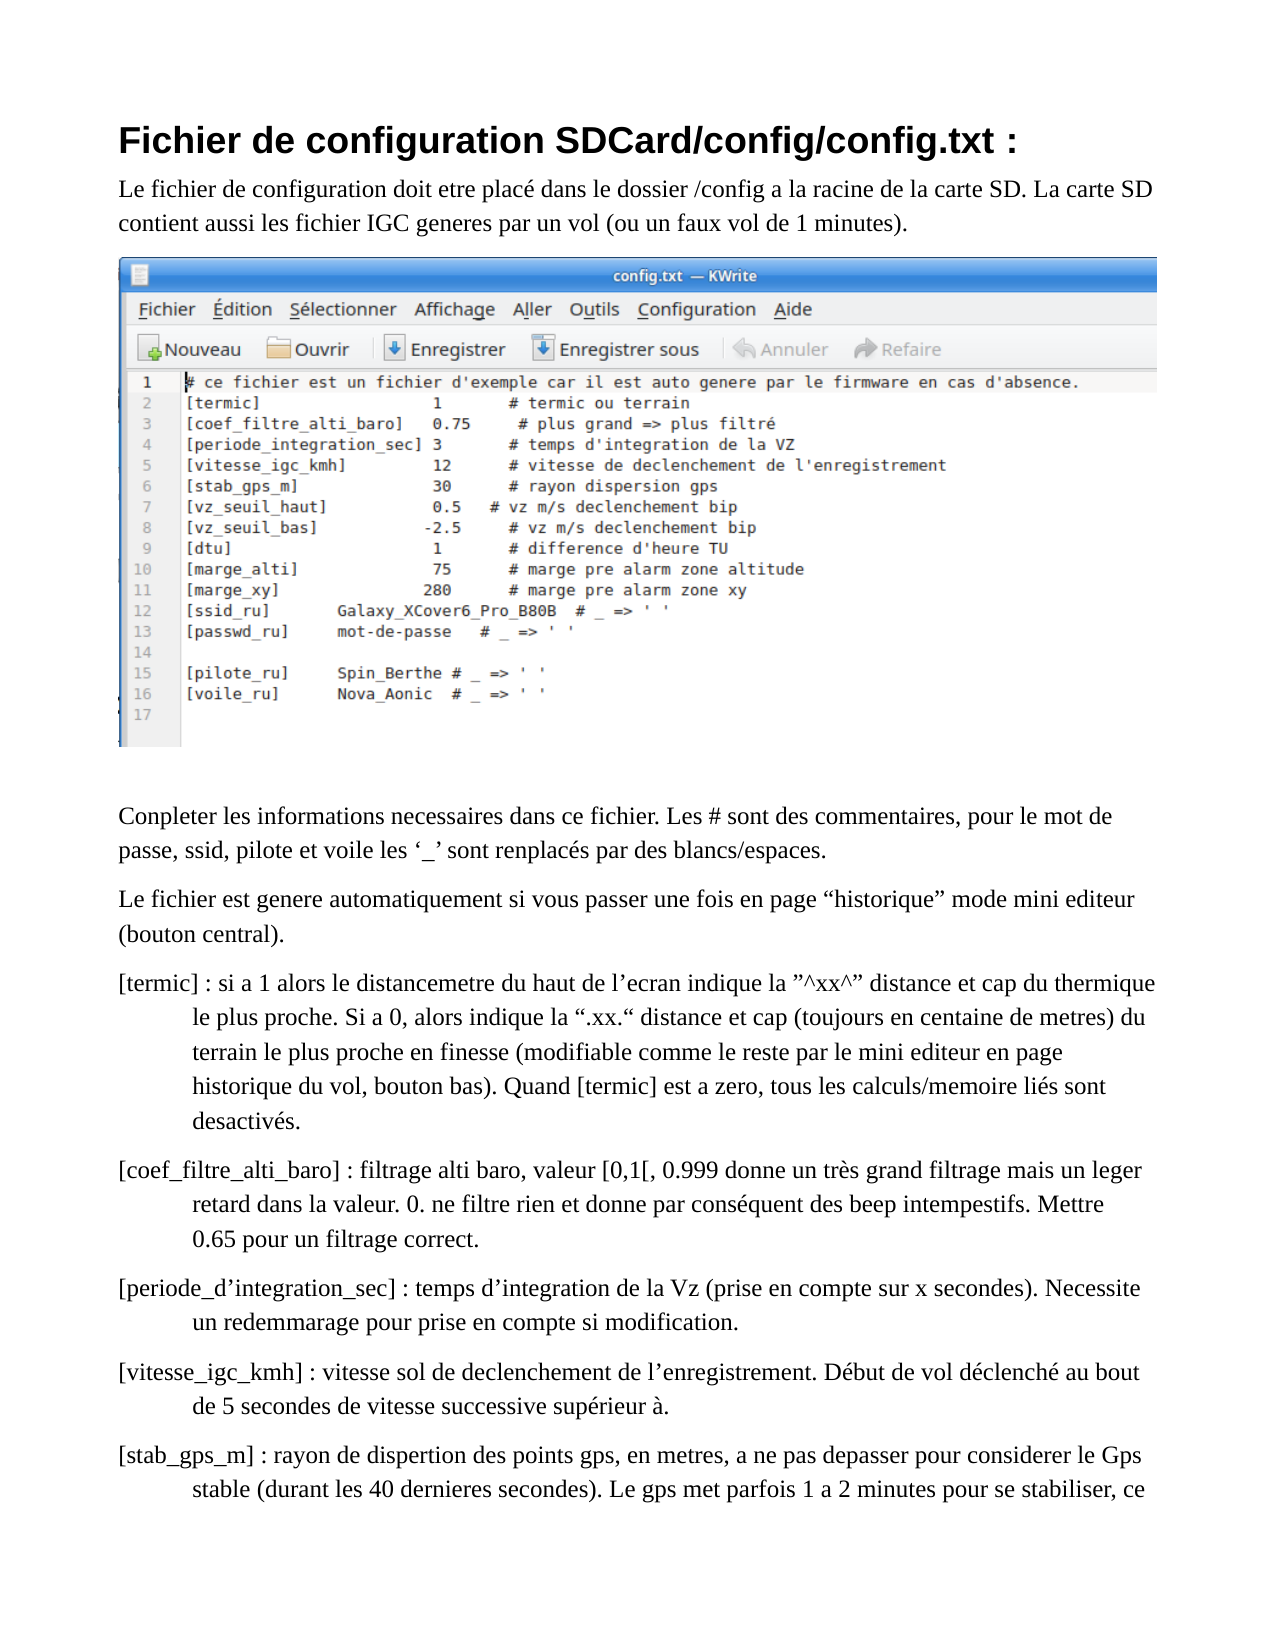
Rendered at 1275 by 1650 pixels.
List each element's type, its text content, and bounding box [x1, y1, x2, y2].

text [periode_d’integration_sec] : temps d’integration de la Vz (prise en compte sur x secondes). Necessite un redemmarage pour prise en compte si modification. [118, 1273, 1157, 1336]
text [termic] : si a 1 alors le distancemetre du haut de l’ecran indique la ”^xx^” distance et cap du thermique le plus proche. Si a 0, alors indique la “.xx.“ distance et cap (toujours en centaine de metres) du terrain le plus proche en finesse (modifiable comme le reste par le mini editeur en page historique du vol, bouton bas). Quand [termic] est a zero, tous les calculs/memoire liés sont desactivés. [118, 968, 1157, 1135]
text Le fichier est genere automatiquement si vous passer une fois en page “historique” mode mini editeur (bouton central). [118, 884, 1157, 948]
text [vitesse_igc_kmh] : vitesse sol de declenchement de l’enregistrement. Début de vol déclenché au bout de 5 secondes de vitesse successive supérieur à. [118, 1357, 1157, 1420]
text Conpleter les informations necessaires dans ce fichier. Les # sont des commentaires, pour le mot de passe, ssid, pilote et voile les ‘_’ sont renplacés par des blancs/espaces. [118, 801, 1157, 864]
text [coef_filtre_alti_baro] : filtrage alti baro, valeur [0,1[, 0.999 donne un très grand filtrage mais un leger retard dans la valeur. 0. ne filtre rien et donne par conséquent des beep intempestifs. Mettre 0.65 pour un filtrage correct. [118, 1155, 1157, 1253]
subtitle Fichier de configuration SDCard/config/config.txt : [118, 118, 1157, 161]
text [stab_gps_m] : rayon de dispertion des points gps, en metres, a ne pas depasser pour considerer le Gps stable (durant les 40 dernieres secondes). Le gps met parfois 1 a 2 minutes pour se stabiliser, ce [118, 1440, 1157, 1503]
picture [118, 257, 1157, 747]
text Le fichier de configuration doit etre placé dans le dossier /config a la racine de la carte SD. La carte SD contient aussi les fichier IGC generes par un vol (ou un faux vol de 1 minutes). [118, 174, 1157, 237]
